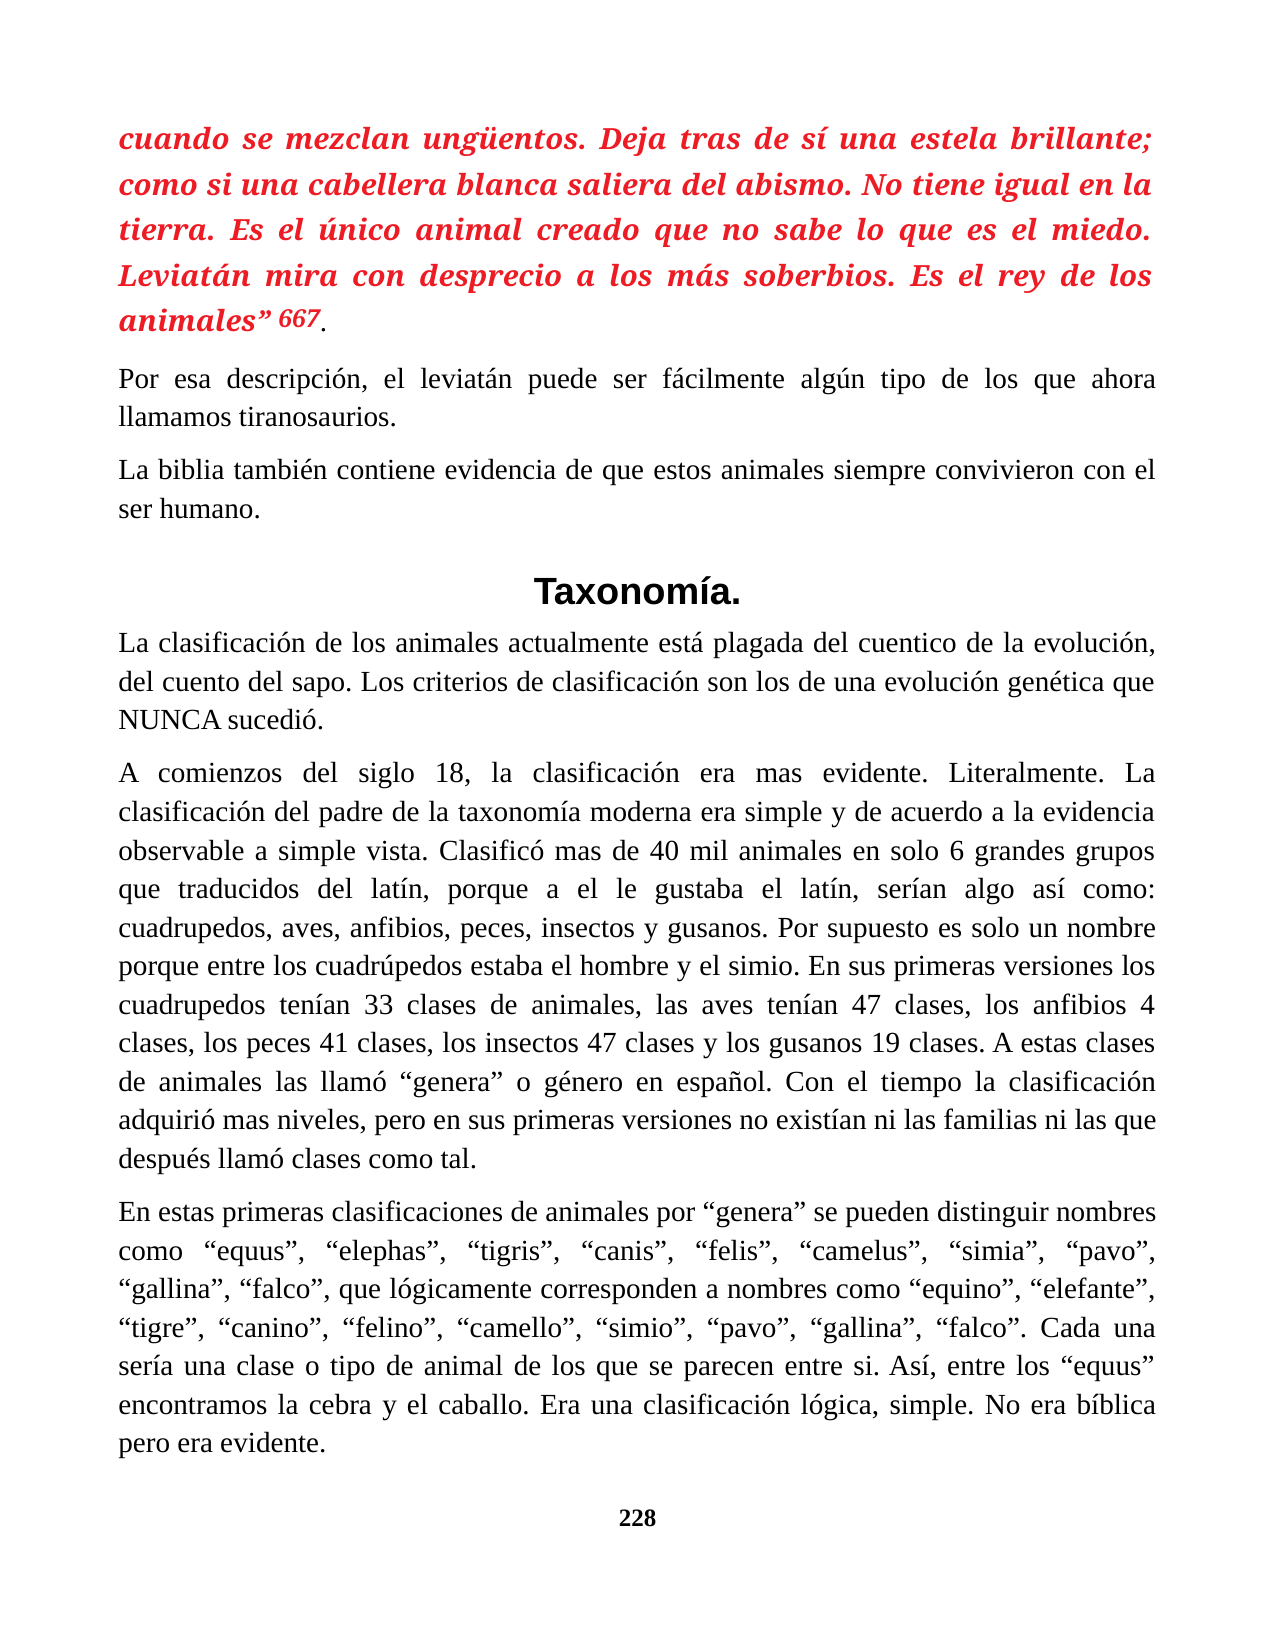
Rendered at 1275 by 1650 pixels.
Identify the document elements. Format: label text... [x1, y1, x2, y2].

text La biblia también contiene evidencia de que estos animales siempre convivieron con el ser humano. [118, 452, 1157, 524]
subtitle Taxonomía. [118, 569, 1157, 613]
text A comienzos del siglo 18, la clasificación era mas evidente. Literalmente. La clasificación del padre de la taxonomía moderna era simple y de acuerdo a la evidencia observable a simple vista. Clasificó mas de 40 mil animales en solo 6 grandes grupos que traducidos del latín, porque a el le gustaba el latín, serían algo así como: cuadrupedos, aves, anfibios, peces, insectos y gusanos. Por supuesto es solo un nombre porque entre los cuadrúpedos estaba el hombre y el simio. En sus primeras versiones los cuadrupedos tenían 33 clases de animales, las aves tenían 47 clases, los anfibios 4 clases, los peces 41 clases, los insectos 47 clases y los gusanos 19 clases. A estas clases de animales las llamó “genera” o género en español. Con el tiempo la clasificación adquirió mas niveles, pero en sus primeras versiones no existían ni las familias ni las que después llamó clases como tal. [118, 756, 1157, 1174]
text En estas primeras clasificaciones de animales por “genera” se pueden distinguir nombres como “equus”, “elephas”, “tigris”, “canis”, “felis”, “camelus”, “simia”, “pavo”, “gallina”, “falco”, que lógicamente corresponden a nombres como “equino”, “elefante”, “tigre”, “canino”, “felino”, “camello”, “simio”, “pavo”, “gallina”, “falco”. Cada una sería una clase o tipo de animal de los que se parecen entre si. Así, entre los “equus” encontramos la cebra y el caballo. Era una clasificación lógica, simple. No era bíblica pero era evidente. [118, 1194, 1157, 1459]
text Por esa descripción, el leviatán puede ser fácilmente algún tipo de los que ahora llamamos tiranosaurios. [118, 361, 1157, 433]
text La clasificación de los animales actualmente está plagada del cuentico de la evolución, del cuento del sapo. Los criterios de clasificación son los de una evolución genética que NUNCA sucedió. [118, 625, 1157, 736]
text cuando se mezclan ungüentos. Deja tras de sí una estela brillante; como si una cabellera blanca saliera del abismo. No tiene igual en la tierra. Es el único animal creado que no sabe lo que es el miedo. Leviatán mira con desprecio a los más soberbios. Es el rey de los animales” . [118, 118, 1157, 340]
